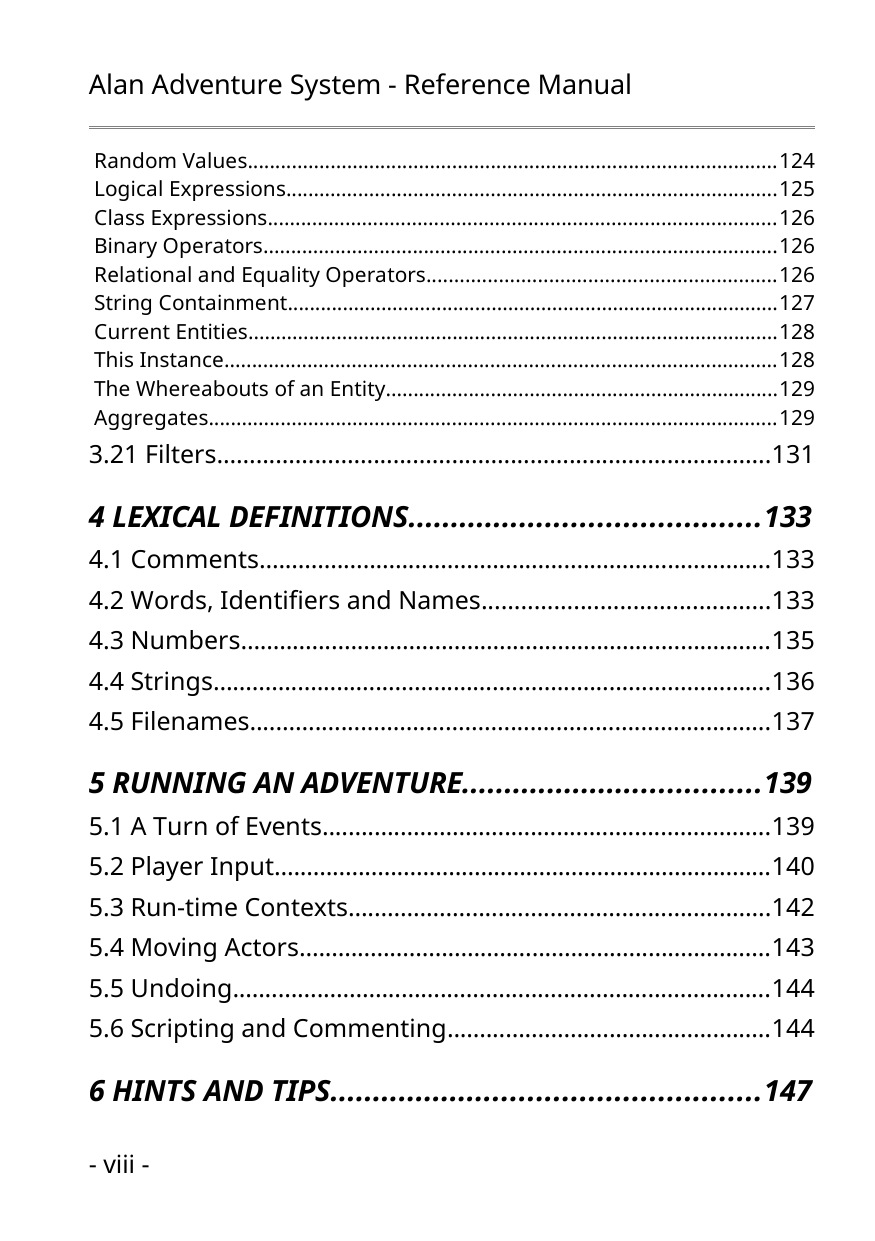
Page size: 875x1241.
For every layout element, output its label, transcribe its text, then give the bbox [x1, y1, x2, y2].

text String Containment 127 [88, 288, 815, 317]
text This Instance 128 [88, 345, 815, 374]
text 4 Lexical Definitions 133 [88, 496, 815, 536]
text 4.3 Numbers 135 [88, 623, 815, 657]
text Aggregates 129 [88, 402, 815, 431]
text 4.5 Filenames 137 [88, 704, 815, 738]
text 5.4 Moving Actors 143 [88, 930, 815, 964]
text Logical Expressions 125 [88, 174, 815, 203]
text 5.5 Undoing 144 [88, 971, 815, 1004]
text 5.6 Scripting and Commenting 144 [88, 1011, 815, 1045]
text Current Entities 128 [88, 317, 815, 345]
text 5.2 Player Input 140 [88, 849, 815, 883]
text Class Expressions 126 [88, 203, 815, 231]
text 4.4 Strings 136 [88, 663, 815, 697]
text 6 Hints And Tips 147 [88, 1070, 815, 1109]
text The Whereabouts of an Entity 129 [88, 374, 815, 402]
text 4.1 Comments 133 [88, 542, 815, 576]
text Binary Operators 126 [88, 231, 815, 260]
text 5.3 Run-time Contexts 142 [88, 890, 815, 924]
text Random Values 124 [88, 146, 815, 174]
text 5.1 A Turn of Events 139 [88, 809, 815, 843]
text 3.21 Filters 131 [88, 437, 815, 471]
text Relational and Equality Operators 126 [88, 260, 815, 288]
text 5 Running An Adventure 139 [88, 763, 815, 802]
text 4.2 Words, Identifiers and Names 133 [88, 583, 815, 617]
